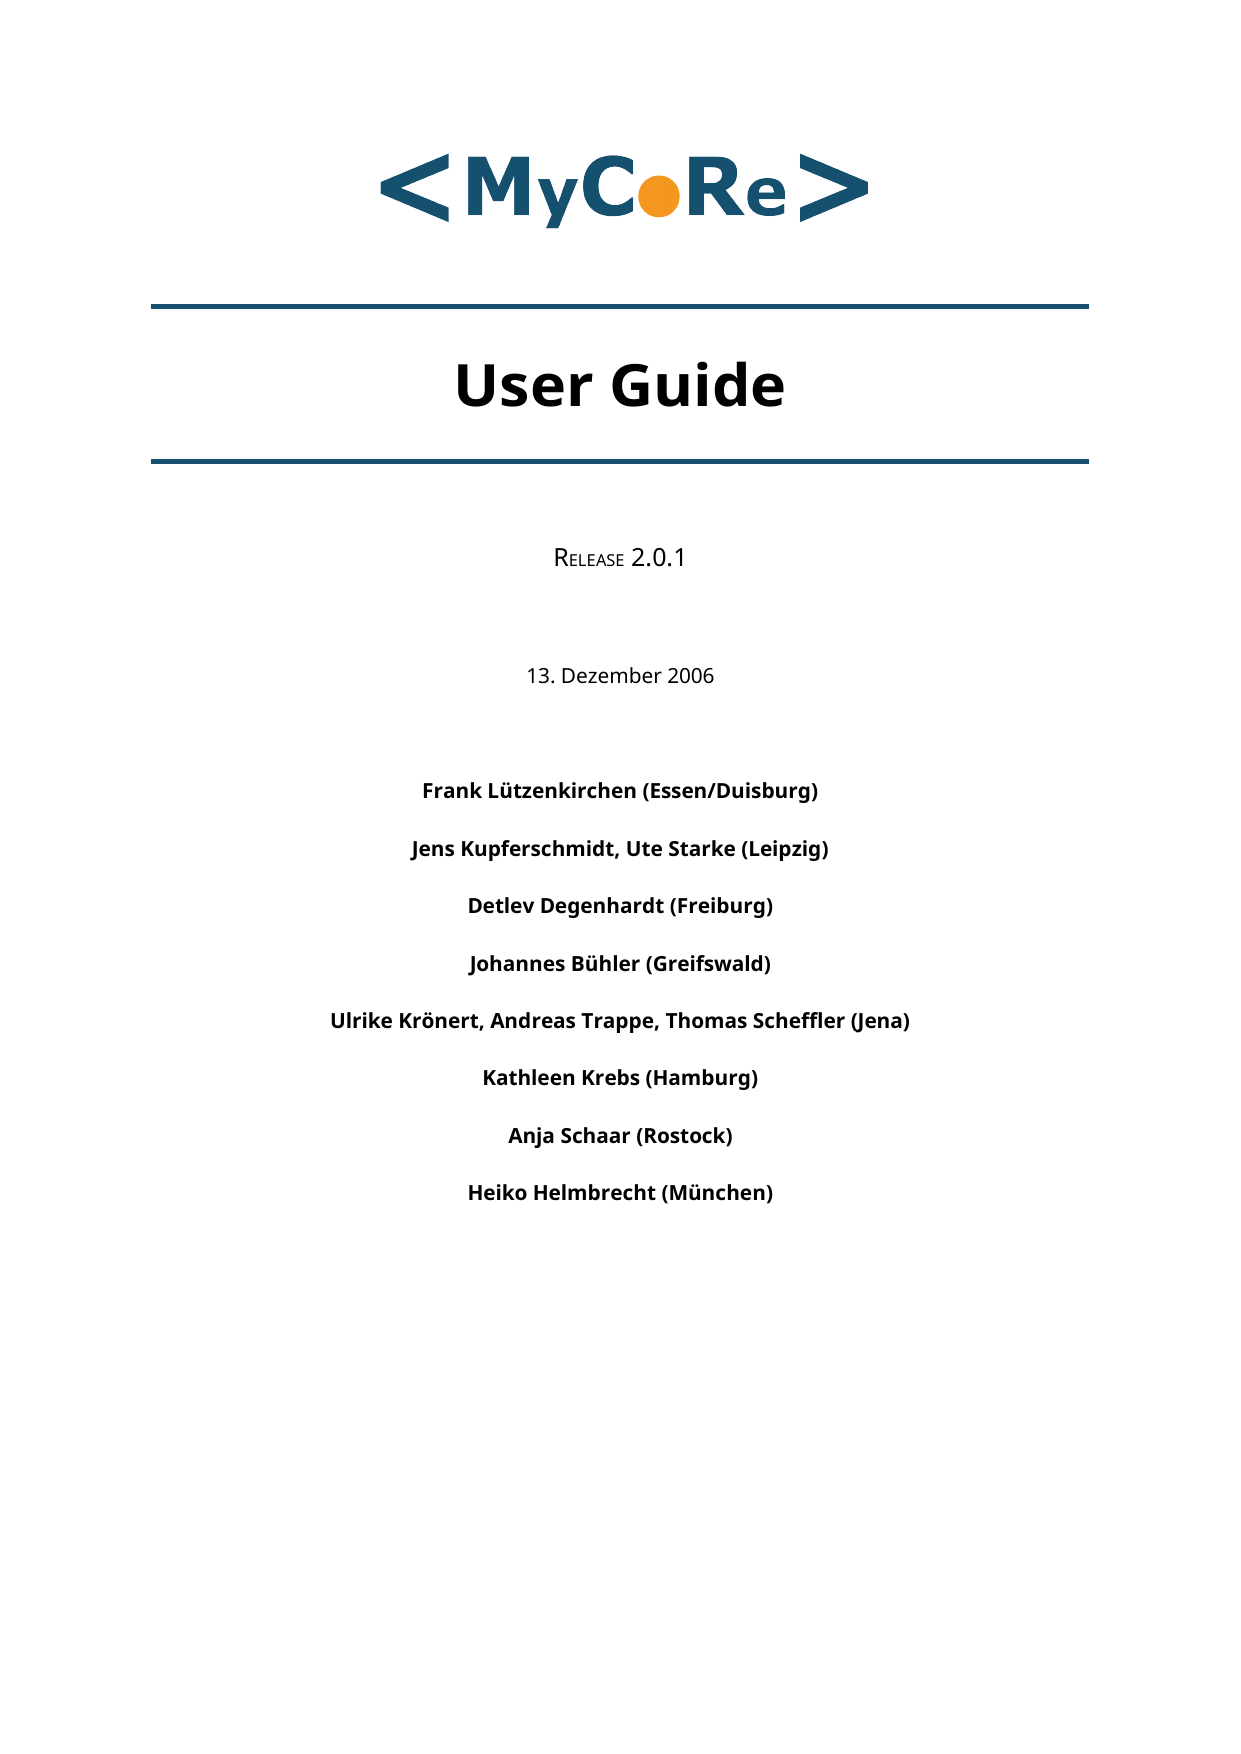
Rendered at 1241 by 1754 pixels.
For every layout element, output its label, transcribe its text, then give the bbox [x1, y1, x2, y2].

table_cell Release 2.0.1 13. Dezember 2006 Frank Lützenkirchen (Essen/Duisburg) Jens Kupferschmidt, Ute Starke (Leipzig) Detlev Degenhardt (Freiburg) Johannes Bühler (Greifswald) Ulrike Krönert, Andreas Trappe, Thomas Scheffler (Jena) Kathleen Krebs (Hamburg) Anja Schaar (Rostock) Heiko Helmbrecht (München) [151, 464, 1089, 1264]
table_header User Guide [151, 309, 1089, 459]
picture [360, 146, 880, 239]
